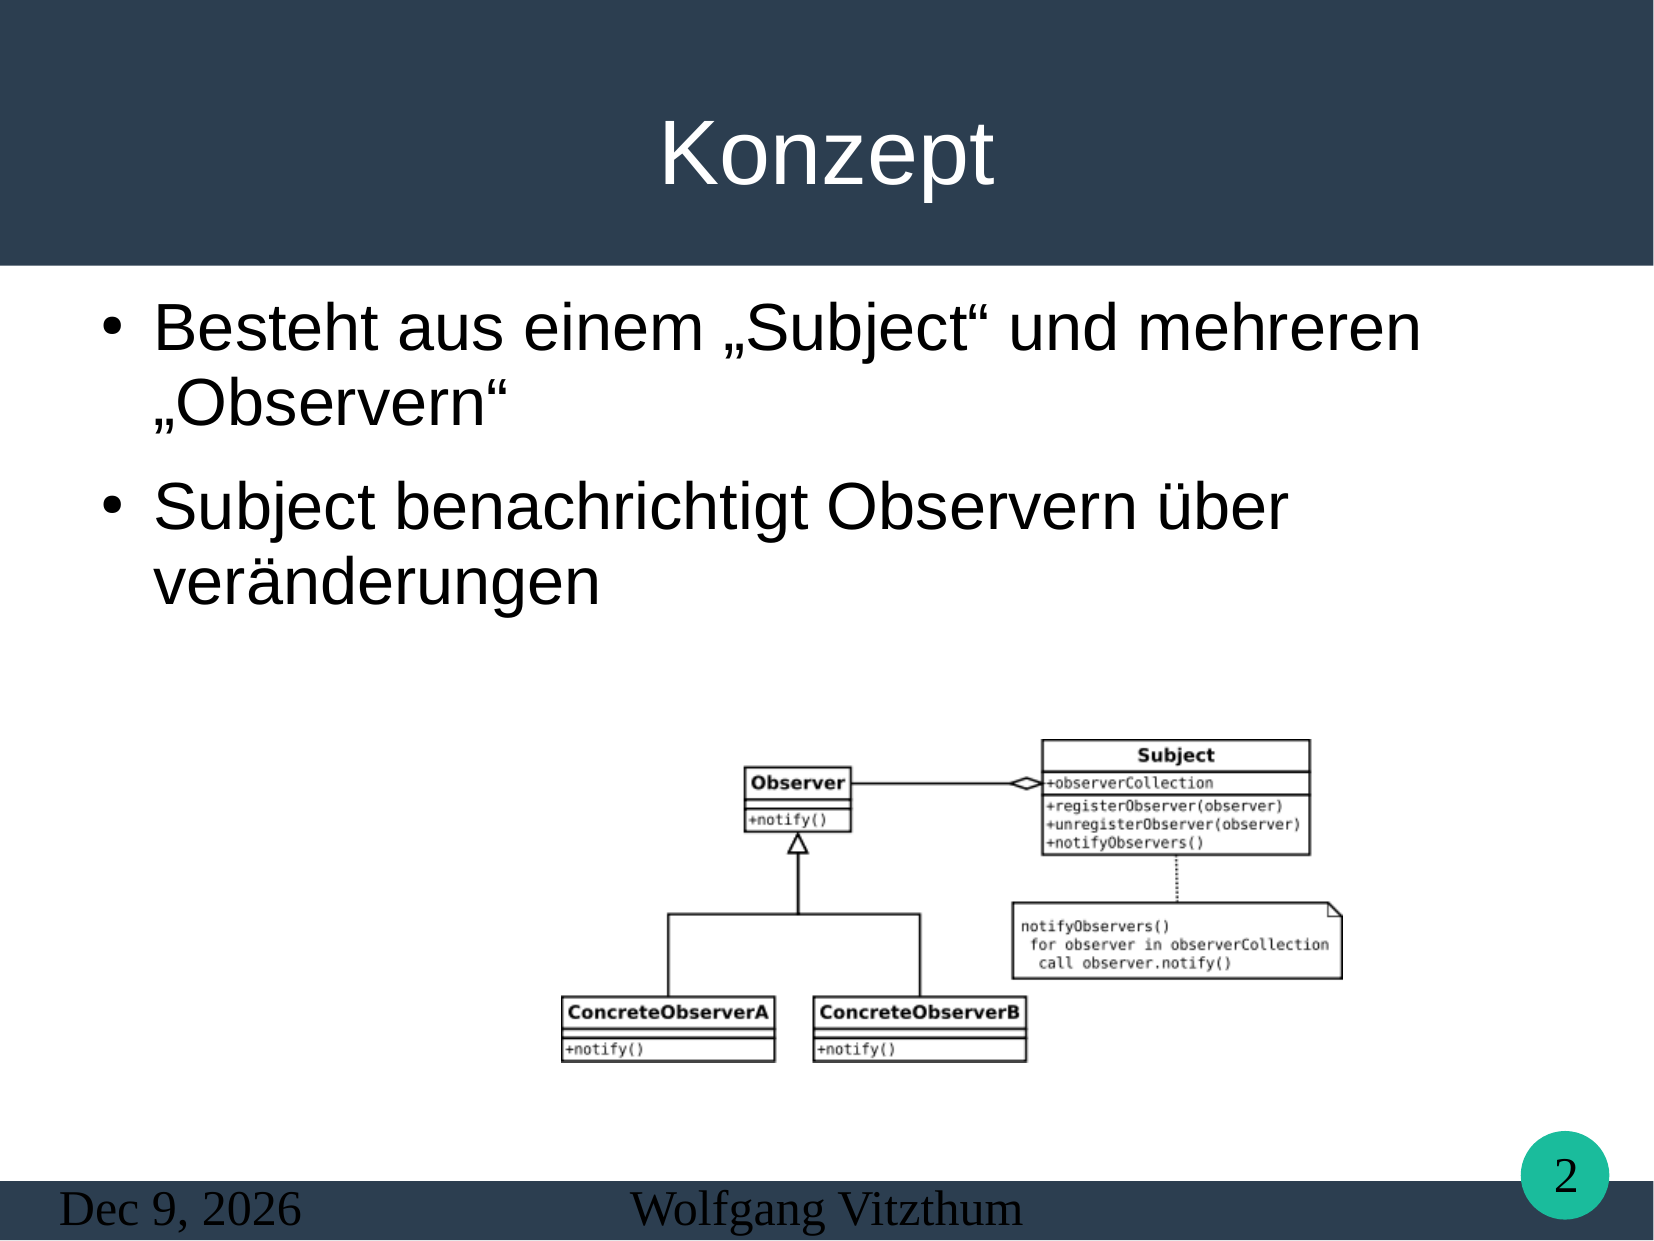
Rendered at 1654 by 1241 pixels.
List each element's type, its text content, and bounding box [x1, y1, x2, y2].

title Konzept [82, 49, 1571, 257]
picture [561, 739, 1343, 1063]
list Besteht aus einem „Subject“ und mehreren „Observern“ Subject benachrichtigt Observern über veränderungen [82, 290, 1571, 1010]
